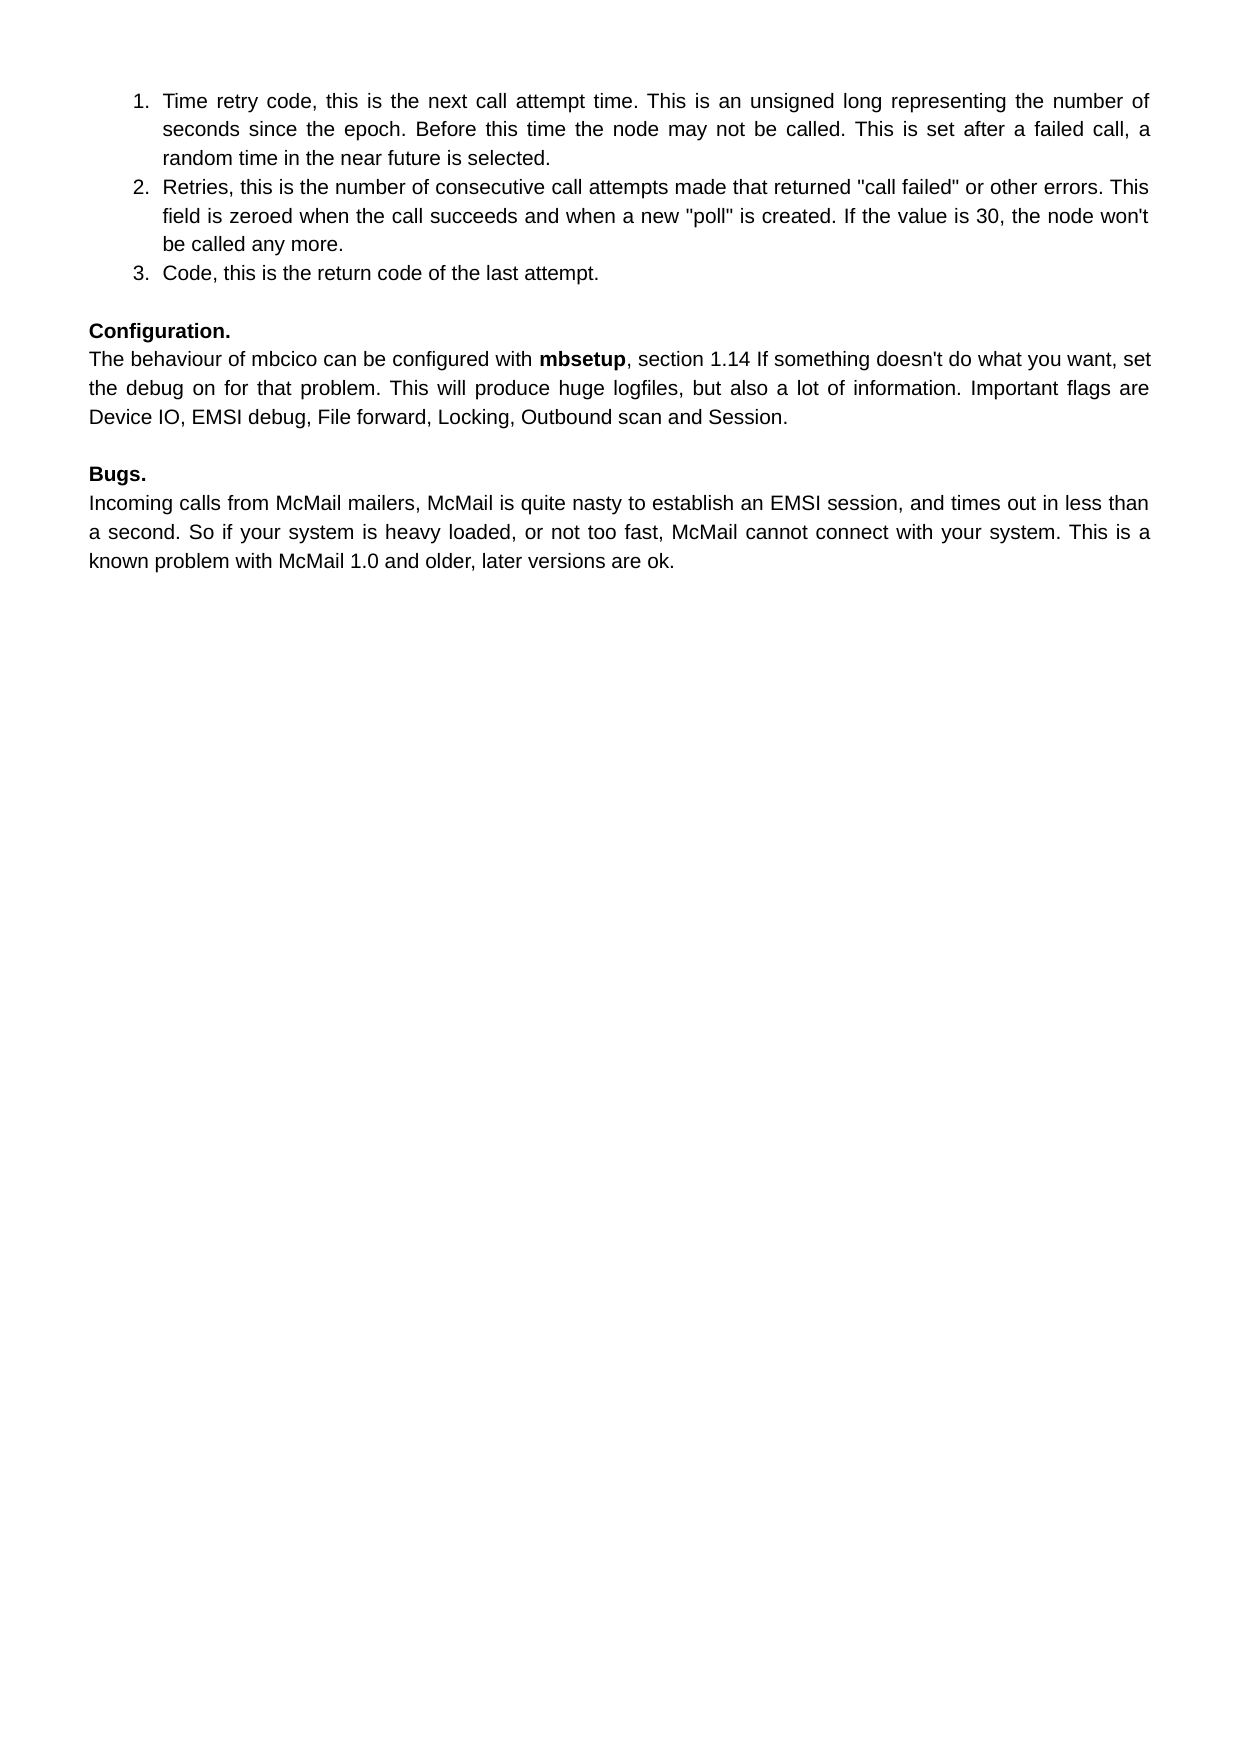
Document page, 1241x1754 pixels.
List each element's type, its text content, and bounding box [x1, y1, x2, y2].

text Incoming calls from McMail mailers, McMail is quite nasty to establish an EMSI session, and times out in less than a second. So if your system is heavy loaded, or not too fast, McMail cannot connect with your system. This is a known problem with McMail 1.0 and older, later versions are ok. [88, 491, 1152, 572]
list Code, this is the return code of the last attempt. [133, 261, 1152, 285]
text Configuration. [88, 318, 1152, 342]
text The behaviour of mbcico can be configured with mbsetup, section 1.14 If something doesn't do what you want, set the debug on for that problem. This will produce huge logfiles, but also a lot of information. Important flags are Device IO, EMSI debug, File forward, Locking, Outbound scan and Session. [88, 347, 1152, 429]
text Bugs. [88, 462, 1152, 486]
list Retries, this is the number of consecutive call attempts made that returned "call failed" or other errors. This field is zeroed when the call succeeds and when a new "poll" is created. If the value is 30, the node won't be called any more. [133, 175, 1152, 256]
list Time retry code, this is the next call attempt time. This is an unsigned long representing the number of seconds since the epoch. Before this time the node may not be called. This is set after a failed call, a random time in the near future is selected. [133, 88, 1152, 170]
